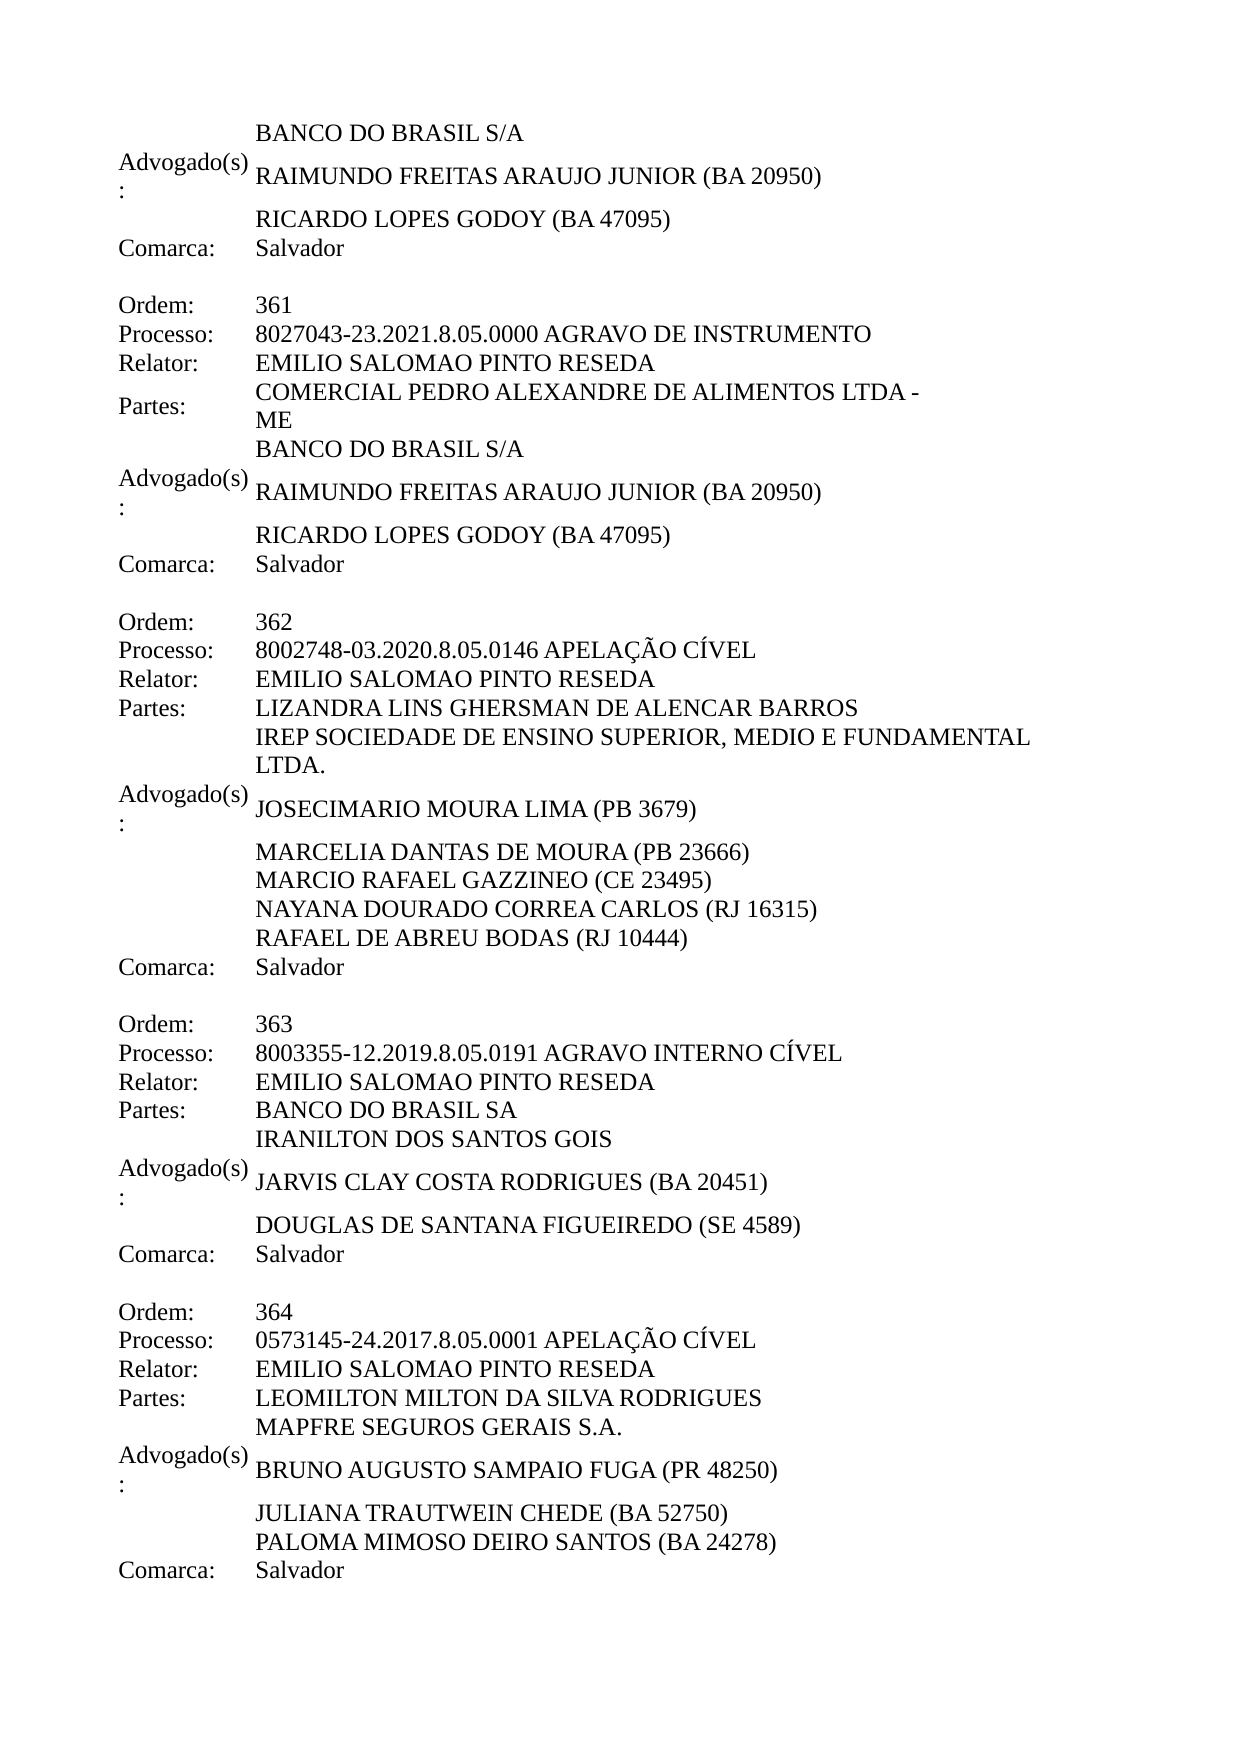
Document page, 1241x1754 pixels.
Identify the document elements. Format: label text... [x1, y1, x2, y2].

table_cell LIZANDRA LINS GHERSMAN DE ALENCAR BARROS [255, 693, 1103, 722]
table_cell Processo: [118, 319, 255, 348]
table_cell RICARDO LOPES GODOY (BA 47095) [255, 521, 960, 549]
table_cell Comarca: [118, 233, 255, 262]
table_cell DOUGLAS DE SANTANA FIGUEIREDO (SE 4589) [255, 1211, 845, 1239]
table_cell Advogado(s): [118, 463, 255, 521]
table_cell 8002748-03.2020.8.05.0146 APELAÇÃO CÍVEL [255, 636, 1103, 664]
table_cell [118, 204, 255, 233]
table_cell [118, 837, 255, 866]
table_cell RAIMUNDO FREITAS ARAUJO JUNIOR (BA 20950) [255, 147, 960, 204]
table_cell EMILIO SALOMAO PINTO RESEDA [255, 348, 960, 377]
table_header 361 [255, 291, 960, 319]
table_cell Relator: [118, 1354, 255, 1383]
table_cell Advogado(s): [118, 1153, 255, 1211]
table_cell [118, 923, 255, 952]
table_cell IRANILTON DOS SANTOS GOIS [255, 1124, 845, 1153]
table_cell BANCO DO BRASIL SA [255, 1096, 845, 1124]
table_cell EMILIO SALOMAO PINTO RESEDA [255, 1067, 845, 1096]
table_cell COMERCIAL PEDRO ALEXANDRE DE ALIMENTOS LTDA - ME [255, 377, 960, 434]
table_cell JOSECIMARIO MOURA LIMA (PB 3679) [255, 779, 1103, 837]
table_cell JULIANA TRAUTWEIN CHEDE (BA 52750) [255, 1498, 778, 1527]
table_cell Partes: [118, 693, 255, 722]
table_cell EMILIO SALOMAO PINTO RESEDA [255, 1354, 778, 1383]
table_cell Advogado(s): [118, 779, 255, 837]
table_header Ordem: [118, 607, 255, 636]
table_cell Comarca: [118, 1239, 255, 1268]
table_cell 0573145-24.2017.8.05.0001 APELAÇÃO CÍVEL [255, 1326, 778, 1354]
table_cell RICARDO LOPES GODOY (BA 47095) [255, 204, 960, 233]
table_cell Advogado(s): [118, 1441, 255, 1498]
table_cell MARCIO RAFAEL GAZZINEO (CE 23495) [255, 866, 1103, 894]
table_cell Salvador [255, 233, 960, 262]
table_cell RAFAEL DE ABREU BODAS (RJ 10444) [255, 923, 1103, 952]
table_cell Processo: [118, 1326, 255, 1354]
table_cell LEOMILTON MILTON DA SILVA RODRIGUES [255, 1383, 778, 1412]
table_cell [118, 434, 255, 463]
table_cell Partes: [118, 1096, 255, 1124]
table_cell [118, 1527, 255, 1556]
table_header 362 [255, 607, 1103, 636]
table_cell Processo: [118, 636, 255, 664]
table_header Ordem: [118, 1297, 255, 1326]
table_cell [118, 521, 255, 549]
table_cell Comarca: [118, 549, 255, 578]
table_cell MAPFRE SEGUROS GERAIS S.A. [255, 1412, 778, 1441]
table_header 363 [255, 1009, 845, 1038]
table_cell [118, 1211, 255, 1239]
table_cell Comarca: [118, 1556, 255, 1584]
table_cell Relator: [118, 664, 255, 693]
table_cell JARVIS CLAY COSTA RODRIGUES (BA 20451) [255, 1153, 845, 1211]
table_cell Partes: [118, 377, 255, 434]
table_cell [118, 866, 255, 894]
table_header 364 [255, 1297, 778, 1326]
table_cell Partes: [118, 1383, 255, 1412]
table_cell [118, 1498, 255, 1527]
table_cell [118, 1124, 255, 1153]
table_cell Salvador [255, 952, 1103, 981]
table_header Ordem: [118, 1009, 255, 1038]
table_cell [118, 894, 255, 923]
table_cell Salvador [255, 1239, 845, 1268]
table_cell Processo: [118, 1038, 255, 1067]
table_cell MARCELIA DANTAS DE MOURA (PB 23666) [255, 837, 1103, 866]
table_cell PALOMA MIMOSO DEIRO SANTOS (BA 24278) [255, 1527, 778, 1556]
table_cell Salvador [255, 1556, 778, 1584]
table_cell Advogado(s): [118, 147, 255, 204]
table_cell [118, 1412, 255, 1441]
table_cell [118, 118, 255, 147]
table_cell BANCO DO BRASIL S/A [255, 434, 960, 463]
table_cell Relator: [118, 348, 255, 377]
table_cell Comarca: [118, 952, 255, 981]
table_cell NAYANA DOURADO CORREA CARLOS (RJ 16315) [255, 894, 1103, 923]
table_cell 8003355-12.2019.8.05.0191 AGRAVO INTERNO CÍVEL [255, 1038, 845, 1067]
table_cell BRUNO AUGUSTO SAMPAIO FUGA (PR 48250) [255, 1441, 778, 1498]
table_cell Relator: [118, 1067, 255, 1096]
table_cell 8027043-23.2021.8.05.0000 AGRAVO DE INSTRUMENTO [255, 319, 960, 348]
table_cell IREP SOCIEDADE DE ENSINO SUPERIOR, MEDIO E FUNDAMENTAL LTDA. [255, 722, 1103, 779]
table_cell BANCO DO BRASIL S/A [255, 118, 960, 147]
table_cell RAIMUNDO FREITAS ARAUJO JUNIOR (BA 20950) [255, 463, 960, 521]
table_cell Salvador [255, 549, 960, 578]
table_header Ordem: [118, 291, 255, 319]
table_cell EMILIO SALOMAO PINTO RESEDA [255, 664, 1103, 693]
table_cell [118, 722, 255, 779]
